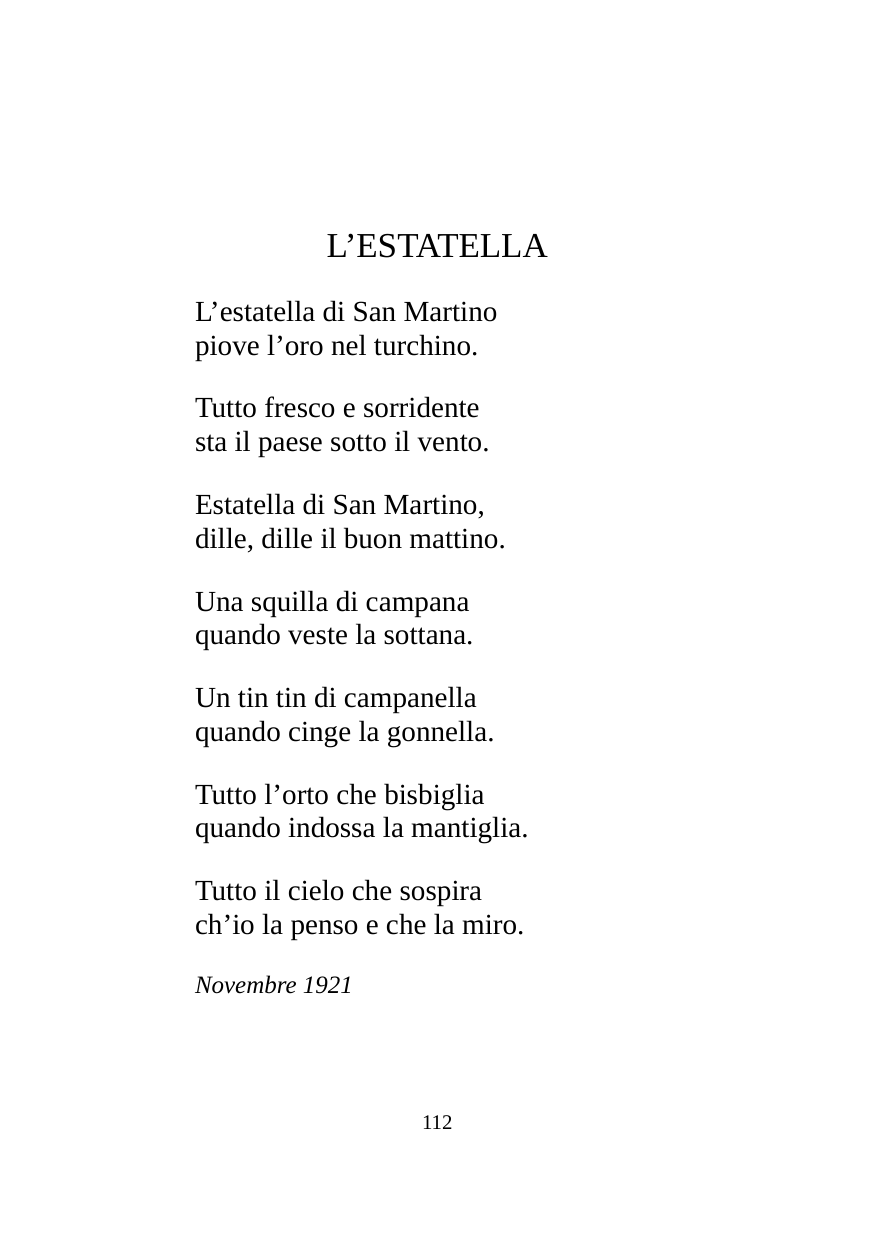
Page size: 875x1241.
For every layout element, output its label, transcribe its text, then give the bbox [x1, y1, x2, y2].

text Tutto il cielo che sospira ch’io la penso e che la miro. [195, 873, 768, 941]
text Novembre 1921 [195, 970, 768, 999]
text Tutto l’orto che bisbiglia quando indossa la mantiglia. [195, 777, 768, 844]
subtitle L’ESTATELLA [106, 224, 768, 264]
text Un tin tin di campanella quando cinge la gonnella. [195, 680, 768, 747]
text Una squilla di campana quando veste la sottana. [195, 584, 768, 651]
text Tutto fresco e sorridente sta il paese sotto il vento. [195, 391, 768, 458]
text L’estatella di San Martino piove l’oro nel turchino. [195, 294, 768, 361]
text Estatella di San Martino, dille, dille il buon mattino. [195, 487, 768, 554]
